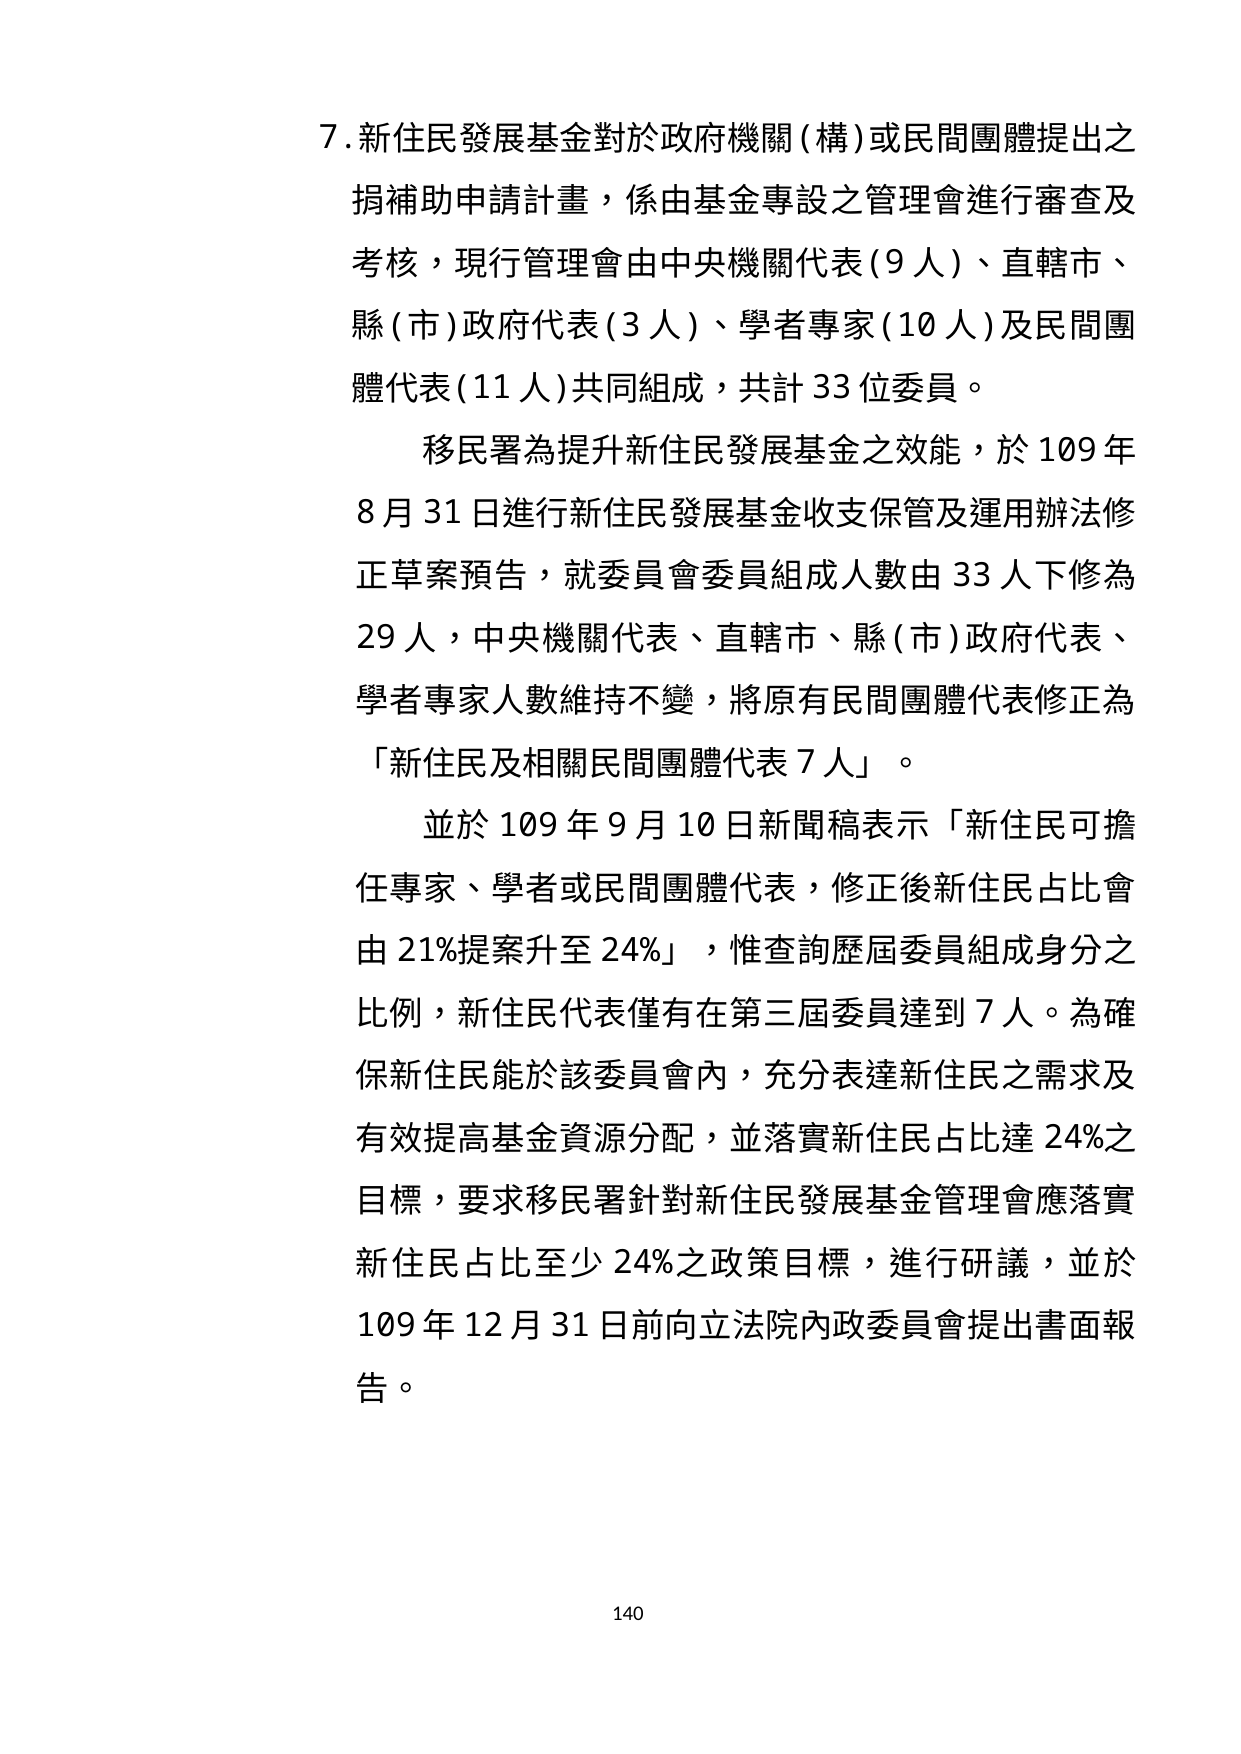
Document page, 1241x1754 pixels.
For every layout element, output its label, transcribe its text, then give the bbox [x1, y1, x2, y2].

text 並於109年9月10日新聞稿表示「新住民可擔任專家、學者或民間團體代表，修正後新住民占比會由21%提案升至24%」，惟查詢歷屆委員組成身分之比例，新住民代表僅有在第三屆委員達到7人。為確保新住民能於該委員會內，充分表達新住民之需求及有效提高基金資源分配，並落實新住民占比達24%之目標，要求移民署針對新住民發展基金管理會應落實新住民占比至少24%之政策目標，進行研議，並於109年12月31日前向立法院內政委員會提出書面報告。 [356, 782, 1137, 1407]
text 7.新住民發展基金對於政府機關(構)或民間團體提出之捐補助申請計畫，係由基金專設之管理會進行審查及考核，現行管理會由中央機關代表(9人)、直轄市、縣(市)政府代表(3人)、學者專家(10人)及民間團體代表(11人)共同組成，共計33位委員。 [318, 94, 1137, 407]
text 移民署為提升新住民發展基金之效能，於109年8月31日進行新住民發展基金收支保管及運用辦法修正草案預告，就委員會委員組成人數由33人下修為29人，中央機關代表、直轄市、縣(市)政府代表、學者專家人數維持不變，將原有民間團體代表修正為「新住民及相關民間團體代表7人」。 [356, 407, 1137, 782]
